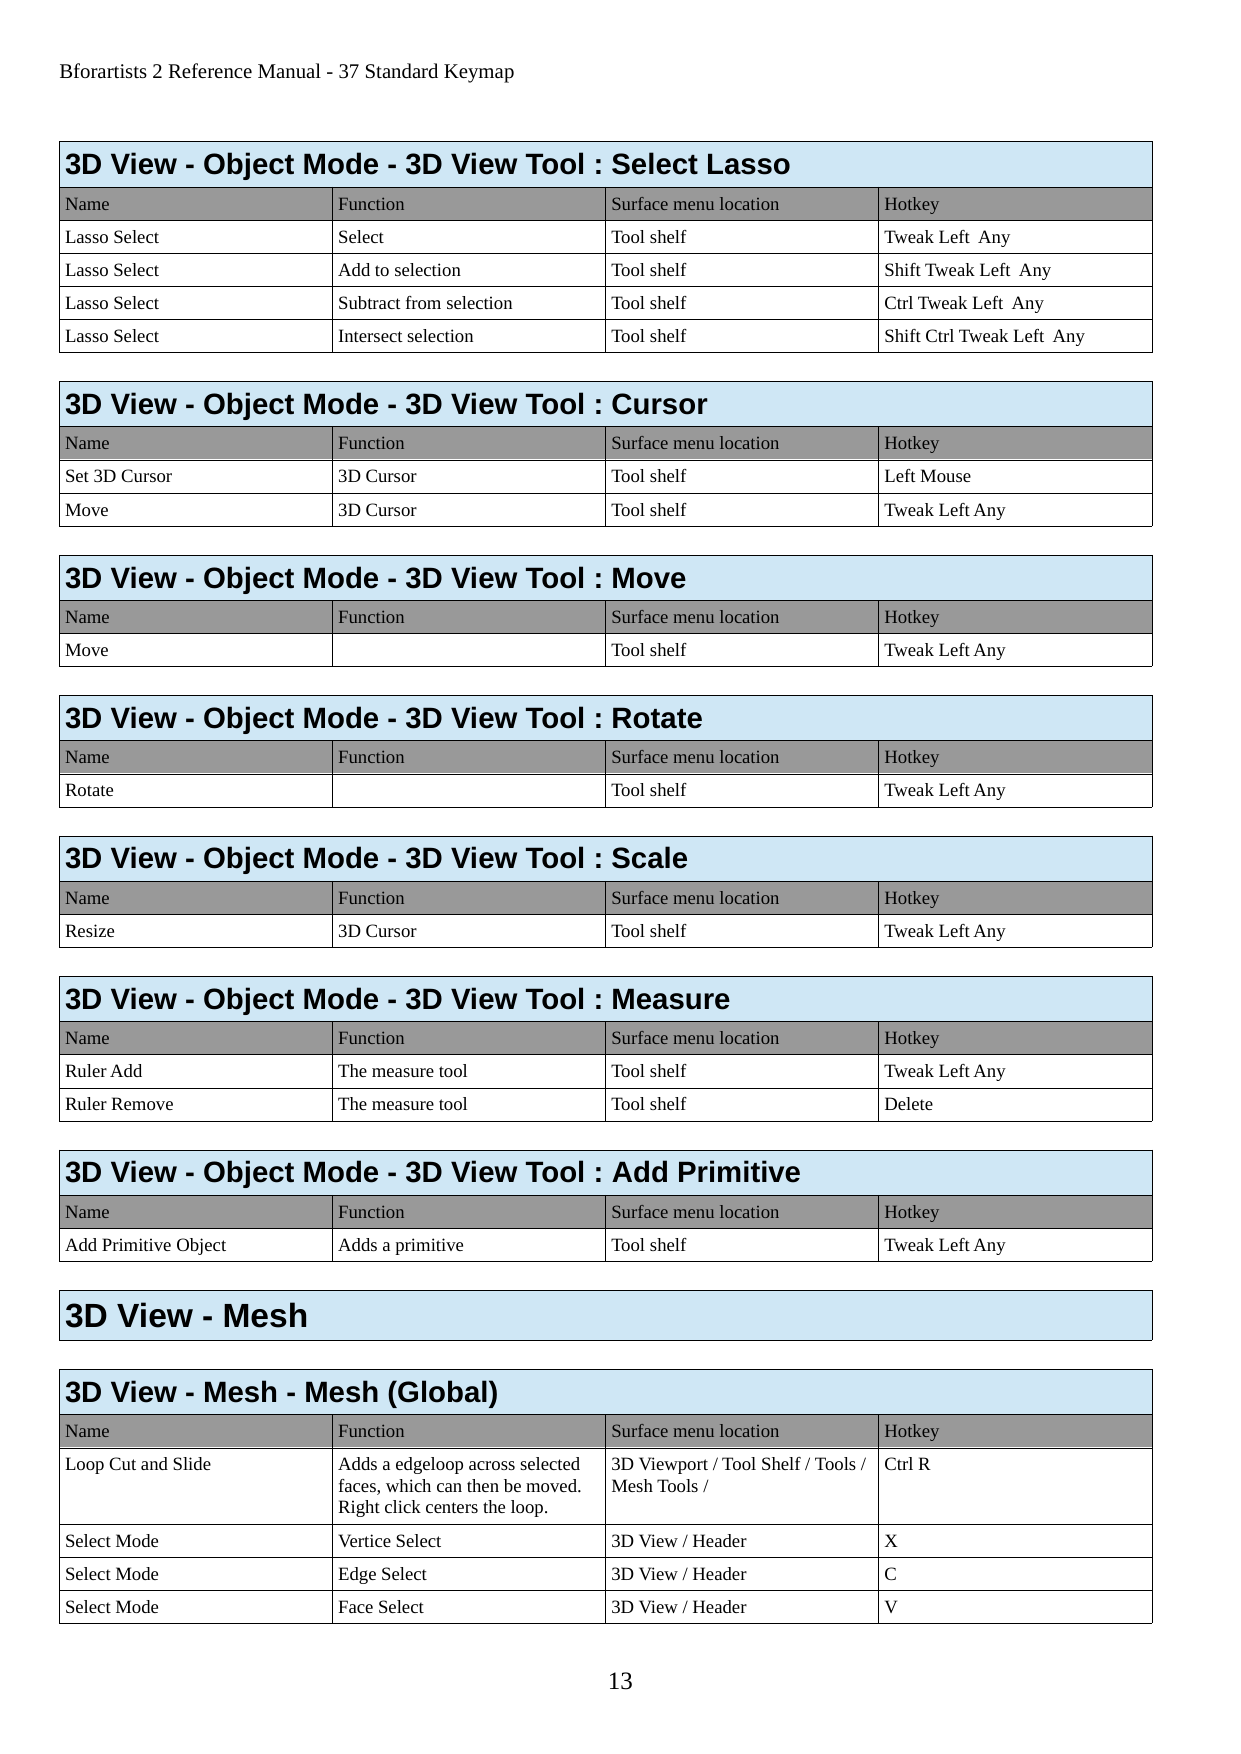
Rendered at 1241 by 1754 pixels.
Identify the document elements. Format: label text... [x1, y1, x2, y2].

table_cell Intersect selection [333, 320, 605, 352]
table_cell Tweak Left Any [879, 775, 1152, 807]
table_cell Ctrl R [879, 1449, 1152, 1524]
table_cell Function [333, 1196, 605, 1228]
table_header 3D View - Object Mode - 3D View Tool : Cursor [60, 382, 1152, 426]
table_header 3D View - Object Mode - 3D View Tool : Rotate [60, 696, 1152, 740]
table_cell Select Mode [60, 1525, 332, 1557]
table_cell Tool shelf [606, 1055, 878, 1087]
table_cell Function [333, 1415, 605, 1447]
table_cell Resize [60, 915, 332, 947]
table_cell Add Primitive Object [60, 1229, 332, 1261]
table_cell 3D View / Header [606, 1525, 878, 1557]
table_cell Tool shelf [606, 461, 878, 493]
table_cell Hotkey [879, 1415, 1152, 1447]
table_cell Name [60, 1022, 332, 1054]
table_cell Ruler Add [60, 1055, 332, 1087]
table_cell Name [60, 1196, 332, 1228]
table_cell Left Mouse [879, 461, 1152, 493]
table_cell Surface menu location [606, 741, 878, 773]
table_cell Tool shelf [606, 494, 878, 526]
table_cell X [879, 1525, 1152, 1557]
table_header 3D View - Object Mode - 3D View Tool : Measure [60, 977, 1152, 1021]
table_cell Adds a primitive [333, 1229, 605, 1261]
table_cell Surface menu location [606, 188, 878, 220]
table_cell Name [60, 741, 332, 773]
table_header 3D View - Object Mode - 3D View Tool : Move [60, 556, 1152, 600]
table_cell Select Mode [60, 1558, 332, 1590]
table_cell 3D Cursor [333, 494, 605, 526]
table_cell Surface menu location [606, 882, 878, 914]
table_cell Function [333, 741, 605, 773]
table_cell Select [333, 221, 605, 253]
table_cell Tweak Left Any [879, 1229, 1152, 1261]
table_cell Function [333, 882, 605, 914]
table_cell Loop Cut and Slide [60, 1449, 332, 1524]
table_cell Tool shelf [606, 254, 878, 286]
table_cell Tweak Left Any [879, 494, 1152, 526]
table_cell Face Select [333, 1591, 605, 1623]
table_cell Hotkey [879, 1196, 1152, 1228]
table_cell Hotkey [879, 188, 1152, 220]
table_cell Add to selection [333, 254, 605, 286]
table_cell Ruler Remove [60, 1089, 332, 1121]
table_cell Tweak Left Any [879, 915, 1152, 947]
table_cell Shift Tweak Left Any [879, 254, 1152, 286]
table_cell [333, 634, 605, 666]
table_cell Name [60, 601, 332, 633]
table_cell Surface menu location [606, 1415, 878, 1447]
table_cell The measure tool [333, 1089, 605, 1121]
table_header 3D View - Object Mode - 3D View Tool : Select Lasso [60, 142, 1152, 187]
table_cell Lasso Select [60, 221, 332, 253]
table_cell Shift Ctrl Tweak Left Any [879, 320, 1152, 352]
table_cell Function [333, 601, 605, 633]
table_cell 3D Cursor [333, 915, 605, 947]
table_header 3D View - Mesh [60, 1291, 1152, 1340]
table_cell C [879, 1558, 1152, 1590]
table_cell Delete [879, 1089, 1152, 1121]
table_cell Tool shelf [606, 221, 878, 253]
table_cell Tweak Left Any [879, 634, 1152, 666]
table_cell 3D View / Header [606, 1558, 878, 1590]
table_cell Tweak Left Any [879, 1055, 1152, 1087]
table_cell Function [333, 427, 605, 459]
table_cell Function [333, 188, 605, 220]
table_cell Ctrl Tweak Left Any [879, 287, 1152, 319]
table_cell Hotkey [879, 1022, 1152, 1054]
table_cell Tool shelf [606, 1089, 878, 1121]
table_cell Lasso Select [60, 287, 332, 319]
table_header 3D View - Object Mode - 3D View Tool : Scale [60, 837, 1152, 881]
table_cell Adds a edgeloop across selected faces, which can then be moved. Right click centers the loop. [333, 1449, 605, 1524]
table_cell Tool shelf [606, 320, 878, 352]
table_cell V [879, 1591, 1152, 1623]
table_cell Move [60, 634, 332, 666]
table_cell Tool shelf [606, 775, 878, 807]
table_cell [333, 775, 605, 807]
table_cell Vertice Select [333, 1525, 605, 1557]
table_cell Hotkey [879, 601, 1152, 633]
table_cell Tool shelf [606, 287, 878, 319]
table_cell Hotkey [879, 741, 1152, 773]
table_cell Move [60, 494, 332, 526]
table_header 3D View - Mesh - Mesh (Global) [60, 1370, 1152, 1414]
table_cell Subtract from selection [333, 287, 605, 319]
table_cell Hotkey [879, 882, 1152, 914]
table_cell Function [333, 1022, 605, 1054]
table_cell Name [60, 427, 332, 459]
table_cell Edge Select [333, 1558, 605, 1590]
table_cell Name [60, 882, 332, 914]
table_cell Select Mode [60, 1591, 332, 1623]
table_cell Lasso Select [60, 254, 332, 286]
table_cell Set 3D Cursor [60, 461, 332, 493]
table_cell Surface menu location [606, 1196, 878, 1228]
table_cell Surface menu location [606, 1022, 878, 1054]
table_cell Tool shelf [606, 915, 878, 947]
table_cell Tool shelf [606, 634, 878, 666]
table_cell 3D Viewport / Tool Shelf / Tools / Mesh Tools / [606, 1449, 878, 1524]
table_cell Rotate [60, 775, 332, 807]
table_cell Tool shelf [606, 1229, 878, 1261]
table_header 3D View - Object Mode - 3D View Tool : Add Primitive [60, 1151, 1152, 1195]
table_cell The measure tool [333, 1055, 605, 1087]
table_cell Surface menu location [606, 427, 878, 459]
table_cell Tweak Left Any [879, 221, 1152, 253]
table_cell Hotkey [879, 427, 1152, 459]
table_cell 3D Cursor [333, 461, 605, 493]
table_cell Lasso Select [60, 320, 332, 352]
table_cell Name [60, 1415, 332, 1447]
table_cell Surface menu location [606, 601, 878, 633]
table_cell Name [60, 188, 332, 220]
table_cell 3D View / Header [606, 1591, 878, 1623]
